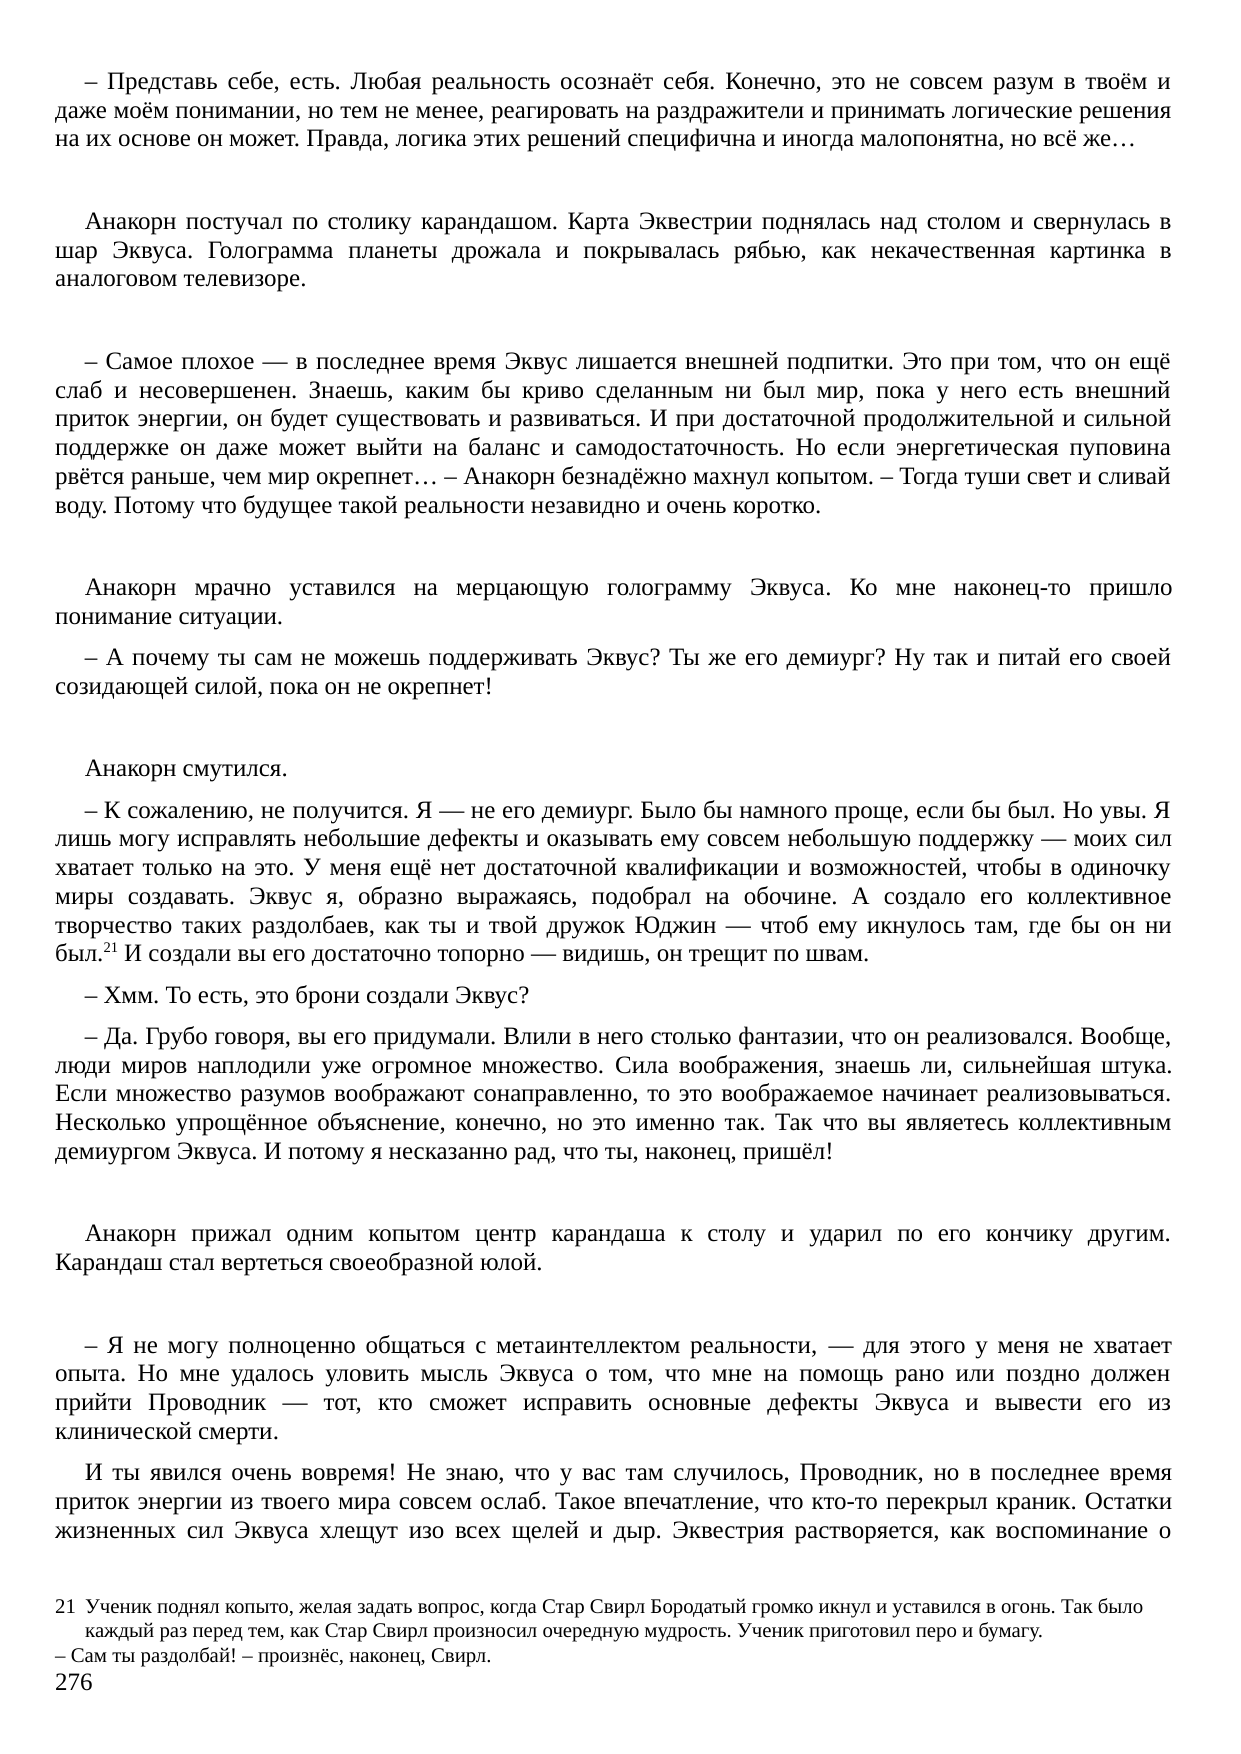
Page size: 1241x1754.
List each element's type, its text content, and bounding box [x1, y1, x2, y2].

text – Да. Грубо говоря, вы его придумали. Влили в него столько фантазии, что он реализовался. Вообще, люди миров наплодили уже огромное множество. Сила воображения, знаешь ли, сильнейшая штука. Если множество разумов воображают сонаправленно, то это воображаемое начинает реализовываться. Несколько упрощённое объяснение, конечно, но это именно так. Так что вы являетесь коллективным демиургом Эквуса. И потому я несказанно рад, что ты, наконец, пришёл! [55, 1021, 1173, 1165]
text Анакорн мрачно уставился на мерцающую голограмму Эквуса. Ко мне наконец-то пришло понимание ситуации. [55, 572, 1173, 630]
text И ты явился очень вовремя! Не знаю, что у вас там случилось, Проводник, но в последнее время приток энергии из твоего мира совсем ослаб. Такое впечатление, что кто-то перекрыл краник. Остатки жизненных сил Эквуса хлещут изо всех щелей и дыр. Эквестрия растворяется, как воспоминание о [55, 1457, 1173, 1543]
text Анакорн постучал по столику карандашом. Карта Эквестрии поднялась над столом и свернулась в шар Эквуса. Голограмма планеты дрожала и покрывалась рябью, как некачественная картинка в аналоговом телевизоре. [55, 206, 1173, 292]
text Анакорн смутился. [55, 753, 1173, 782]
text – Я не могу полноценно общаться с метаинтеллектом реальности, — для этого у меня не хватает опыта. Но мне удалось уловить мысль Эквуса о том, что мне на помощь рано или поздно должен прийти Проводник — тот, кто сможет исправить основные дефекты Эквуса и вывести его из клинической смерти. [55, 1330, 1173, 1445]
text – А почему ты сам не можешь поддерживать Эквус? Ты же его демиург? Ну так и питай его своей созидающей силой, пока он не окрепнет! [55, 642, 1173, 700]
text – Сам ты раздолбай! – произнёс, наконец, Свирл. [55, 1642, 1173, 1667]
text – Самое плохое — в последнее время Эквус лишается внешней подпитки. Это при том, что он ещё слаб и несовершенен. Знаешь, каким бы криво сделанным ни был мир, пока у него есть внешний приток энергии, он будет существовать и развиваться. И при достаточной продолжительной и сильной поддержке он даже может выйти на баланс и самодостаточность. Но если энергетическая пуповина рвётся раньше, чем мир окрепнет… – Анакорн безнадёжно махнул копытом. – Тогда туши свет и сливай воду. Потому что будущее такой реальности незавидно и очень коротко. [55, 346, 1173, 518]
text Анакорн прижал одним копытом центр карандаша к столу и ударил по его кончику другим. Карандаш стал вертеться своеобразной юлой. [55, 1218, 1173, 1276]
text Ученик поднял копыто, желая задать вопрос, когда Стар Свирл Бородатый громко икнул и уставился в огонь. Так было каждый раз перед тем, как Стар Свирл произносил очередную мудрость. Ученик приготовил перо и бумагу. [55, 1594, 1173, 1642]
text – К сожалению, не получится. Я — не его демиург. Было бы намного проще, если бы был. Но увы. Я лишь могу исправлять небольшие дефекты и оказывать ему совсем небольшую поддержку — моих сил хватает только на это. У меня ещё нет достаточной квалификации и возможностей, чтобы в одиночку миры создавать. Эквус я, образно выражаясь, подобрал на обочине. А создало его коллективное творчество таких раздолбаев, как ты и твой дружок Юджин — чтоб ему икнулось там, где бы он ни был. И создали вы его достаточно топорно — видишь, он трещит по швам. [55, 795, 1173, 967]
text – Представь себе, есть. Любая реальность осознаёт себя. Конечно, это не совсем разум в твоём и даже моём понимании, но тем не менее, реагировать на раздражители и принимать логические решения на их основе он может. Правда, логика этих решений специфична и иногда малопонятна, но всё же… [55, 66, 1173, 152]
text – Хмм. То есть, это брони создали Эквус? [55, 980, 1173, 1008]
